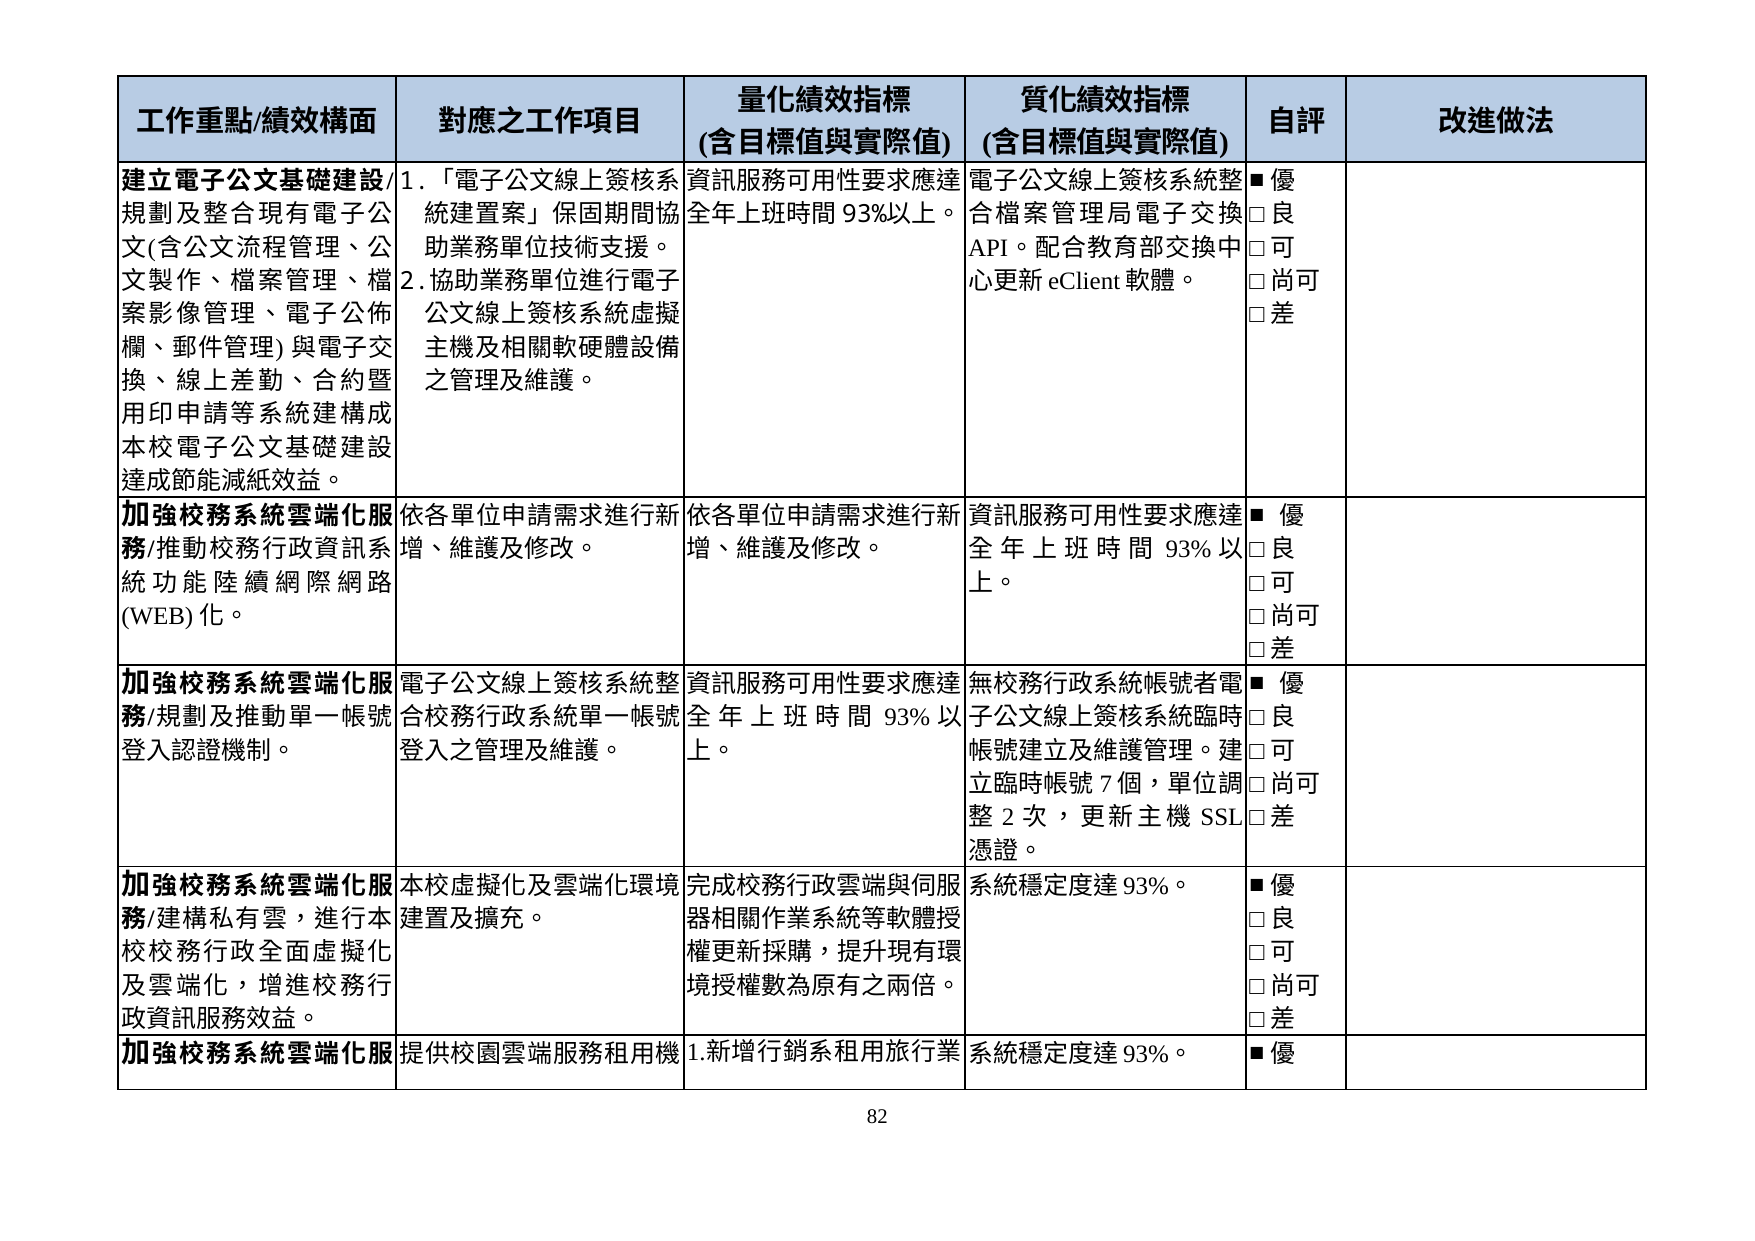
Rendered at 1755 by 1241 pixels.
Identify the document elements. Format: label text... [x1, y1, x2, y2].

table_cell ■ 優 □ 良 □ 可 □ 尚可 □ 差 [1247, 867, 1345, 1034]
table_cell ■ 優 □ 良 □ 可 □ 尚可 □ 差 [1247, 163, 1345, 496]
table_cell 建立電子公文基礎建設/規劃及整合現有電子公文(含公文流程管理、公文製作、檔案管理、檔案影像管理、電子公佈欄、郵件管理) 與電子交換、線上差勤、合約暨用印申請等系統建構成本校電子公文基礎建設達成節能減紙效益。 [119, 163, 395, 496]
table_cell 完成校務行政雲端與伺服器相關作業系統等軟體授權更新採購，提升現有環境授權數為原有之兩倍。 [685, 867, 964, 1034]
table_header 量化績效指標 (含目標值與實際值) [685, 77, 964, 161]
table_cell [1347, 666, 1645, 866]
table_cell 提供校園雲端服務租用機 [397, 1036, 683, 1089]
table_cell 本校虛擬化及雲端化環境建置及擴充。 [397, 867, 683, 1034]
table_cell 加強校務系統雲端化服務/規劃及推動單一帳號登入認證機制。 [119, 666, 395, 866]
table_cell 加強校務系統雲端化服務/推動校務行政資訊系統功能陸續網際網路 (WEB) 化。 [119, 498, 395, 664]
table_header 質化績效指標 (含目標值與實際值) [966, 77, 1245, 161]
table_header 對應之工作項目 [397, 77, 683, 161]
table_cell [1347, 163, 1645, 496]
table_cell 資訊服務可用性要求應達全年上班時間93%以上。 [966, 498, 1245, 664]
table_cell [1347, 498, 1645, 664]
table_cell [1347, 867, 1645, 1034]
table_cell 依各單位申請需求進行新增、維護及修改。 [685, 498, 964, 664]
table_cell 加強校務系統雲端化服務/建構私有雲，進行本校校務行政全面虛擬化及雲端化，增進校務行政資訊服務效益。 [119, 867, 395, 1034]
table_cell ■ 優 □ 良 □ 可 □ 尚可 □ 差 [1247, 666, 1345, 866]
table_cell 系統穩定度達93%。 [966, 867, 1245, 1034]
table_cell 電子公文線上簽核系統整合檔案管理局電子交換API。配合教育部交換中心更新eClient軟體。 [966, 163, 1245, 496]
table_cell 1.「電子公文線上簽核系統建置案」保固期間協助業務單位技術支援。 2.協助業務單位進行電子公文線上簽核系統虛擬主機及相關軟硬體設備之管理及維護。 [397, 163, 683, 496]
table_header 改進做法 [1347, 77, 1645, 161]
table_cell 系統穩定度達93%。 [966, 1036, 1245, 1089]
table_cell [1347, 1036, 1645, 1089]
table_cell 資訊服務可用性要求應達全年上班時間93%以上。 [685, 666, 964, 866]
table_cell ■ 優 [1247, 1036, 1345, 1089]
table_cell 依各單位申請需求進行新增、維護及修改。 [397, 498, 683, 664]
table_header 自評 [1247, 77, 1345, 161]
table_cell 加強校務系統雲端化服 [119, 1036, 395, 1089]
table_cell 電子公文線上簽核系統整合校務行政系統單一帳號登入之管理及維護。 [397, 666, 683, 866]
table_cell 無校務行政系統帳號者電子公文線上簽核系統臨時帳號建立及維護管理。建立臨時帳號7個，單位調整2次，更新主機SSL憑證。 [966, 666, 1245, 866]
table_header 工作重點/績效構面 [119, 77, 395, 161]
table_cell ■ 優 □ 良 □ 可 □ 尚可 □ 差 [1247, 498, 1345, 664]
table_cell 資訊服務可用性要求應達全年上班時間93%以上。 [685, 163, 964, 496]
table_cell 1.新增行銷系租用旅行業 [685, 1036, 964, 1089]
